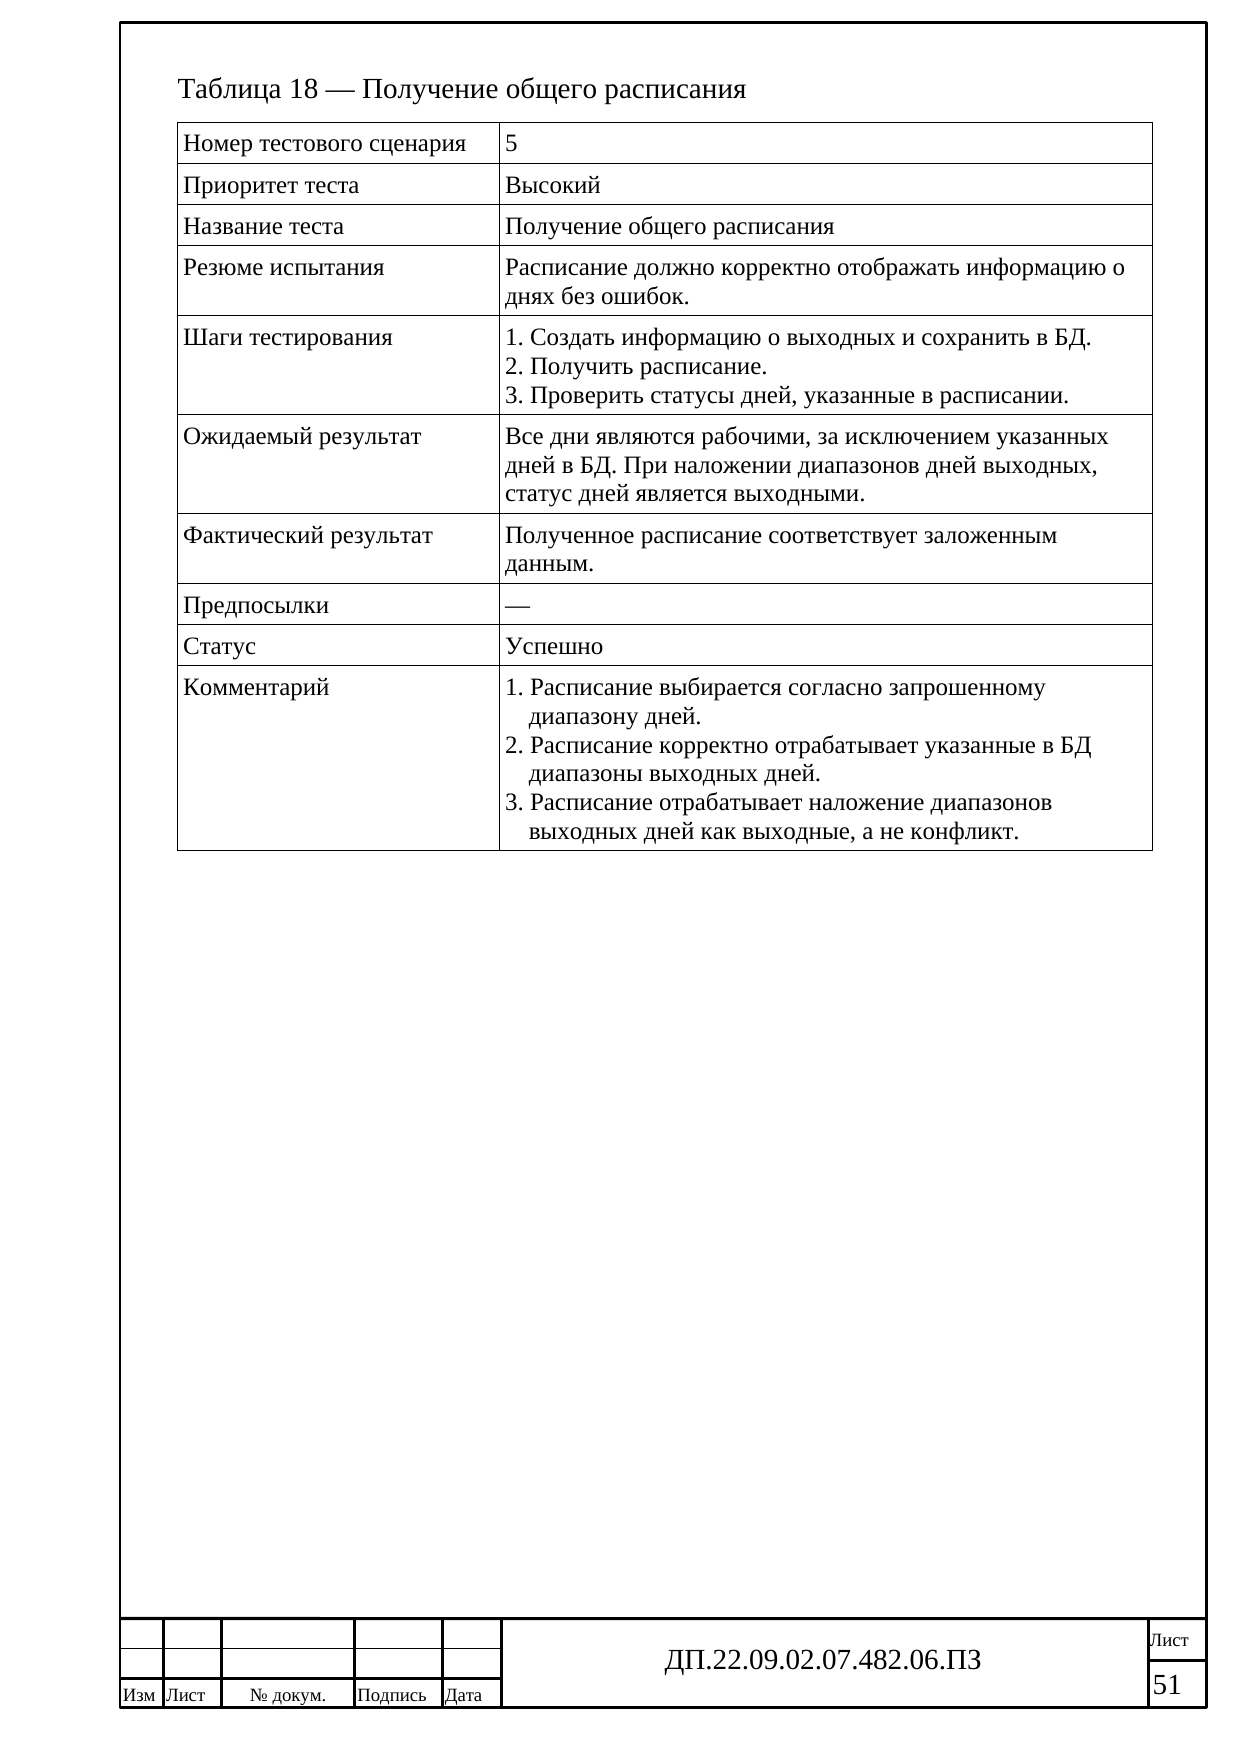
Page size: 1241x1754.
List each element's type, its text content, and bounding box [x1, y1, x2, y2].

table_cell Все дни являются рабочими, за исключением указанных дней в БД. При наложении диапазонов дней выходных, статус дней является выходными. [500, 415, 1152, 513]
table_cell Статус [178, 625, 499, 665]
table_header Номер тестового сценария [178, 123, 499, 163]
table_cell Комментарий [178, 666, 499, 850]
table_cell Полученное расписание соответствует заложенным данным. [500, 514, 1152, 583]
table_header 5 [500, 123, 1152, 163]
table_cell — [500, 584, 1152, 624]
table_cell Резюме испытания [178, 246, 499, 315]
table_cell Получение общего расписания [500, 205, 1152, 245]
table_cell Ожидаемый результат [178, 415, 499, 513]
table_cell Высокий [500, 164, 1152, 204]
table_cell Шаги тестирования [178, 316, 499, 414]
table_cell Название теста [178, 205, 499, 245]
table_cell Предпосылки [178, 584, 499, 624]
table_cell Создать информацию о выходных и сохранить в БД. Получить расписание. Проверить статусы дней, указанные в расписании. [500, 316, 1152, 414]
table_cell Приоритет теста [178, 164, 499, 204]
text Таблица 18 — Получение общего расписания [177, 71, 1152, 105]
table_cell Фактический результат [178, 514, 499, 583]
table_cell Расписание выбирается согласно запрошенному диапазону дней. Расписание корректно отрабатывает указанные в БД диапазоны выходных дней. Расписание отрабатывает наложение диапазонов выходных дней как выходные, а не конфликт. [500, 666, 1152, 850]
table_cell Расписание должно корректно отображать информацию о днях без ошибок. [500, 246, 1152, 315]
table_cell Успешно [500, 625, 1152, 665]
